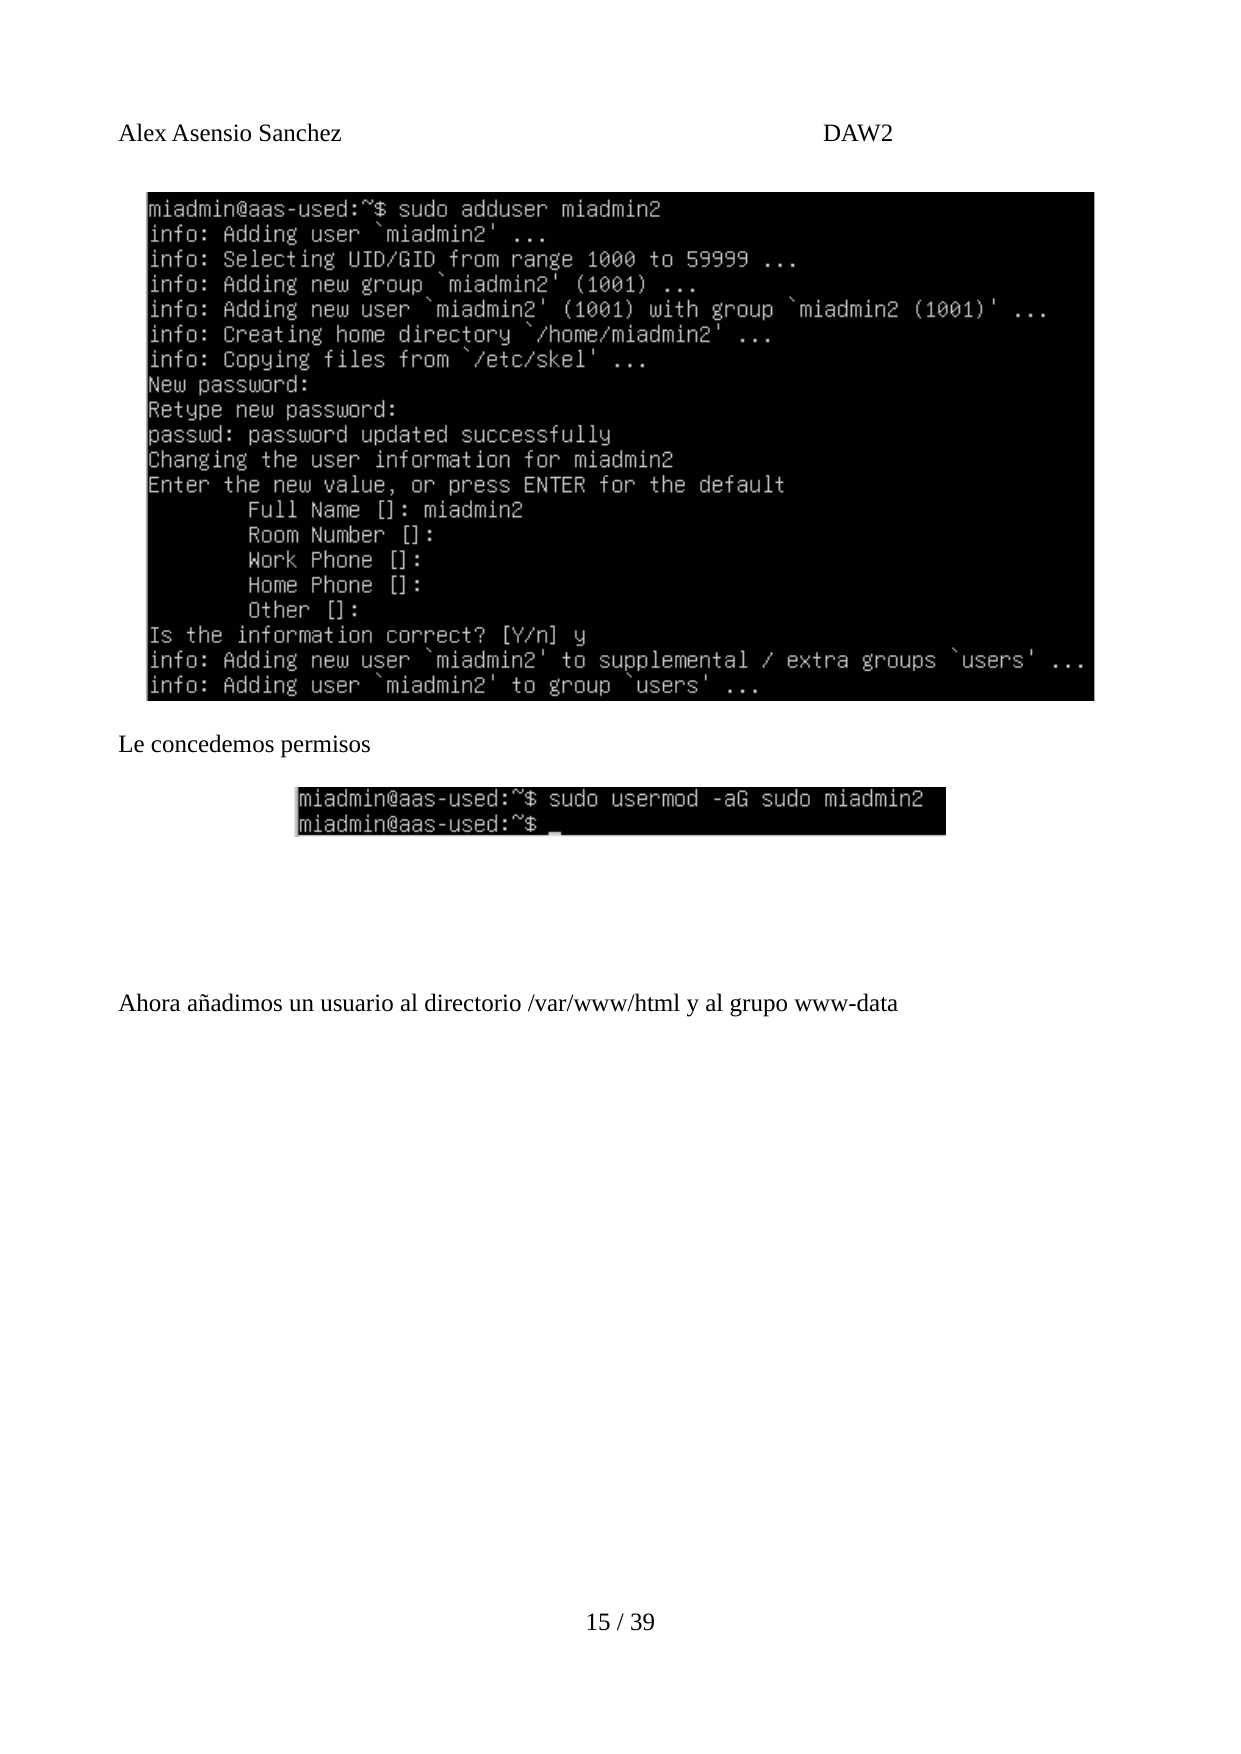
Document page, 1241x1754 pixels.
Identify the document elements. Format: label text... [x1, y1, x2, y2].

picture [145, 192, 1095, 701]
text Ahora añadimos un usuario al directorio /var/www/html y al grupo www-data [118, 988, 1122, 1017]
picture [294, 787, 946, 837]
text Le concedemos permisos [118, 729, 1122, 758]
